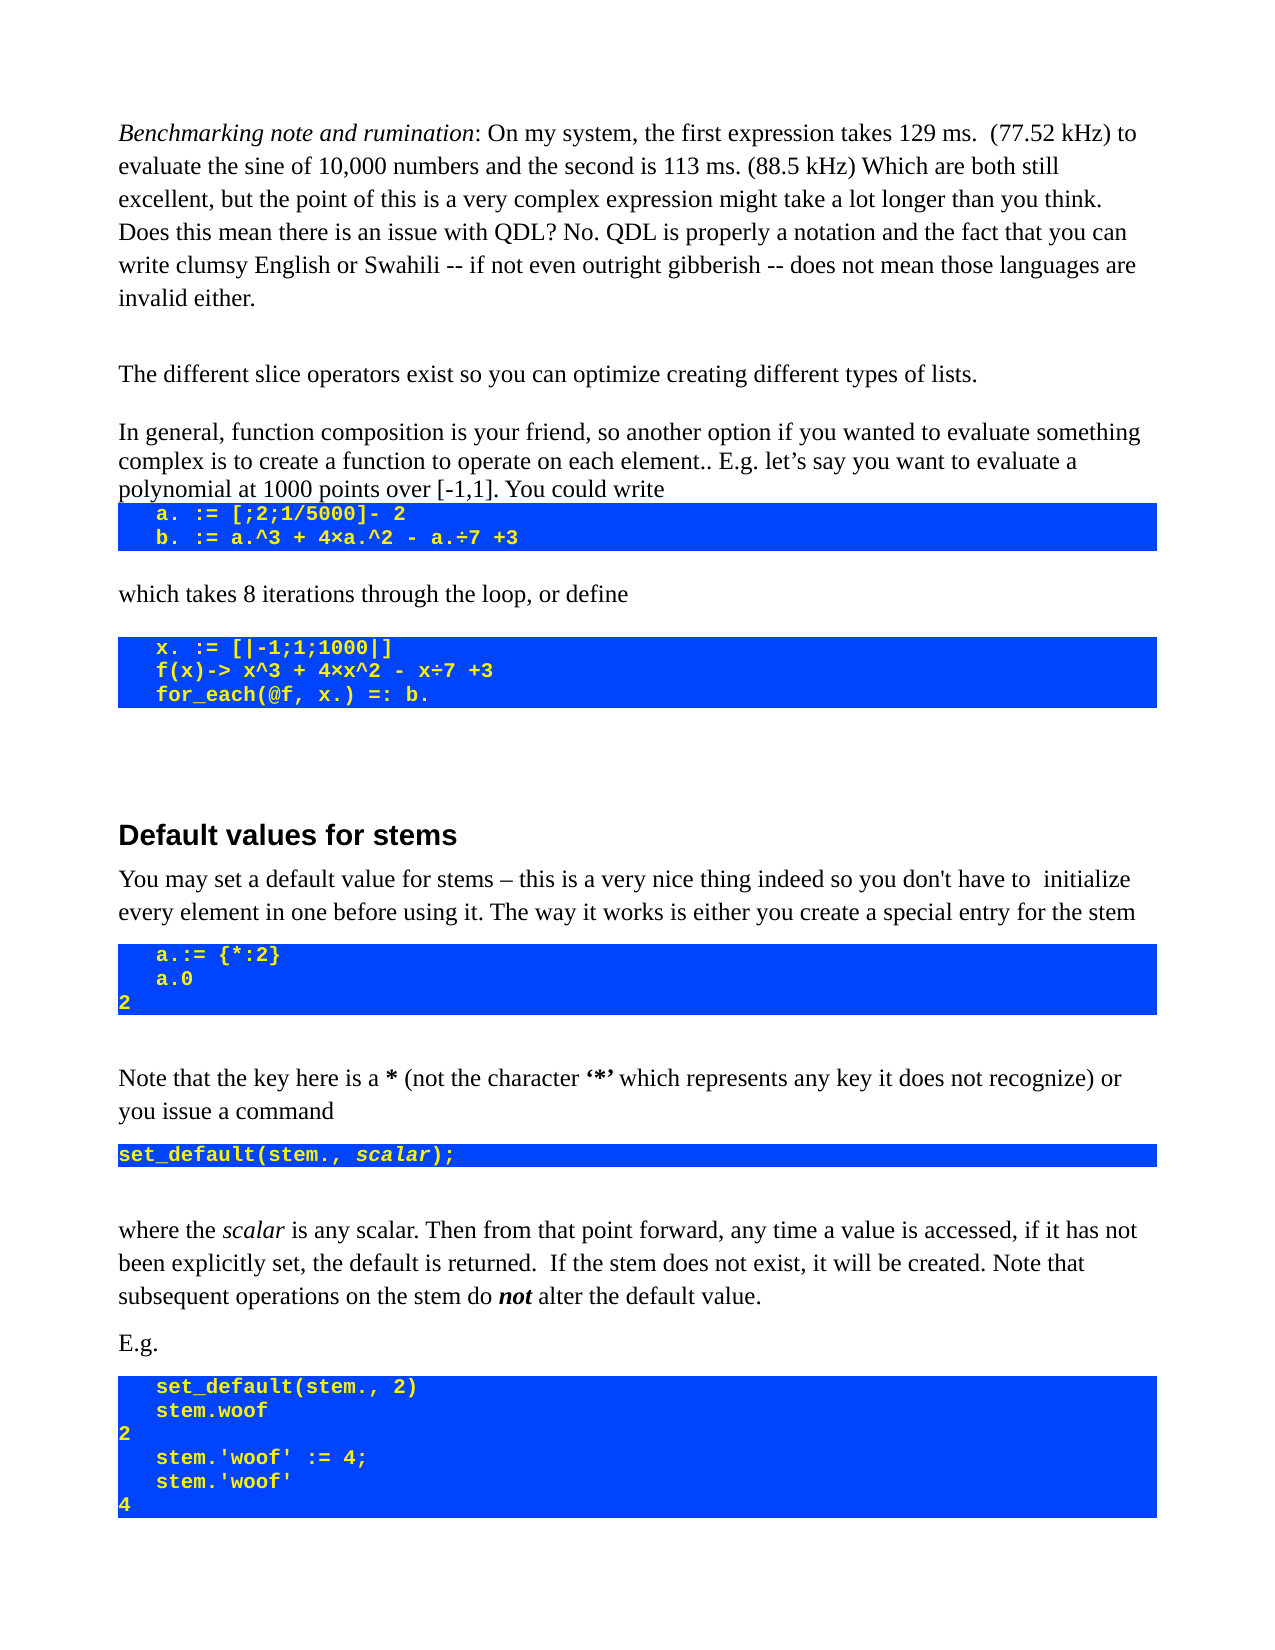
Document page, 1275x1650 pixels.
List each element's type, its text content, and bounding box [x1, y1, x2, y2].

text You may set a default value for stems – this is a very nice thing indeed so you don't have to initialize every element in one before using it. The way it works is either you create a special entry for the stem [118, 864, 1157, 926]
text where the scalar is any scalar. Then from that point forward, any time a value is accessed, if it has not been explicitly set, the default is returned. If the stem does not exist, it will be created. Note that subsequent operations on the stem do not alter the default value. [118, 1215, 1157, 1310]
text Note that the key here is a * (not the character ‘*’ which represents any key it does not recognize) or you issue a command [118, 1063, 1157, 1125]
text set_default(stem., scalar); [118, 1144, 1157, 1167]
text for_each(@f, x.) =: b. [118, 684, 1157, 708]
text a. := [;2;1/5000]- 2 [118, 503, 1157, 527]
text E.g. [118, 1328, 1157, 1357]
text In general, function composition is your friend, so another option if you wanted to evaluate something complex is to create a function to operate on each element.. E.g. let’s say you want to evaluate a polynomial at 1000 points over [-1,1]. You could write [118, 417, 1157, 503]
text x. := [|-1;1;1000|] [118, 637, 1157, 661]
text set_default(stem., 2) [118, 1376, 1157, 1400]
text a.0 [118, 968, 1157, 992]
text 2 [118, 992, 1157, 1015]
text stem.'woof' := 4; [118, 1447, 1157, 1471]
text stem.woof [118, 1400, 1157, 1423]
text 4 [118, 1494, 1157, 1518]
text which takes 8 iterations through the loop, or define [118, 579, 1157, 608]
text f(x)-> x^3 + 4×x^2 - x÷7 +3 [118, 661, 1157, 684]
text stem.'woof' [118, 1471, 1157, 1494]
subtitle Default values for stems [118, 818, 1157, 851]
text b. := a.^3 + 4×a.^2 - a.÷7 +3 [118, 527, 1157, 551]
text a.:= {*:2} [118, 944, 1157, 968]
text 2 [118, 1423, 1157, 1447]
text Benchmarking note and rumination: On my system, the first expression takes 129 ms. (77.52 kHz) to evaluate the sine of 10,000 numbers and the second is 113 ms. (88.5 kHz) Which are both still excellent, but the point of this is a very complex expression might take a lot longer than you think. Does this mean there is an issue with QDL? No. QDL is properly a notation and the fact that you can write clumsy English or Swahili -- if not even outright gibberish -- does not mean those languages are invalid either. [118, 118, 1157, 312]
text The different slice operators exist so you can optimize creating different types of lists. [118, 359, 1157, 388]
